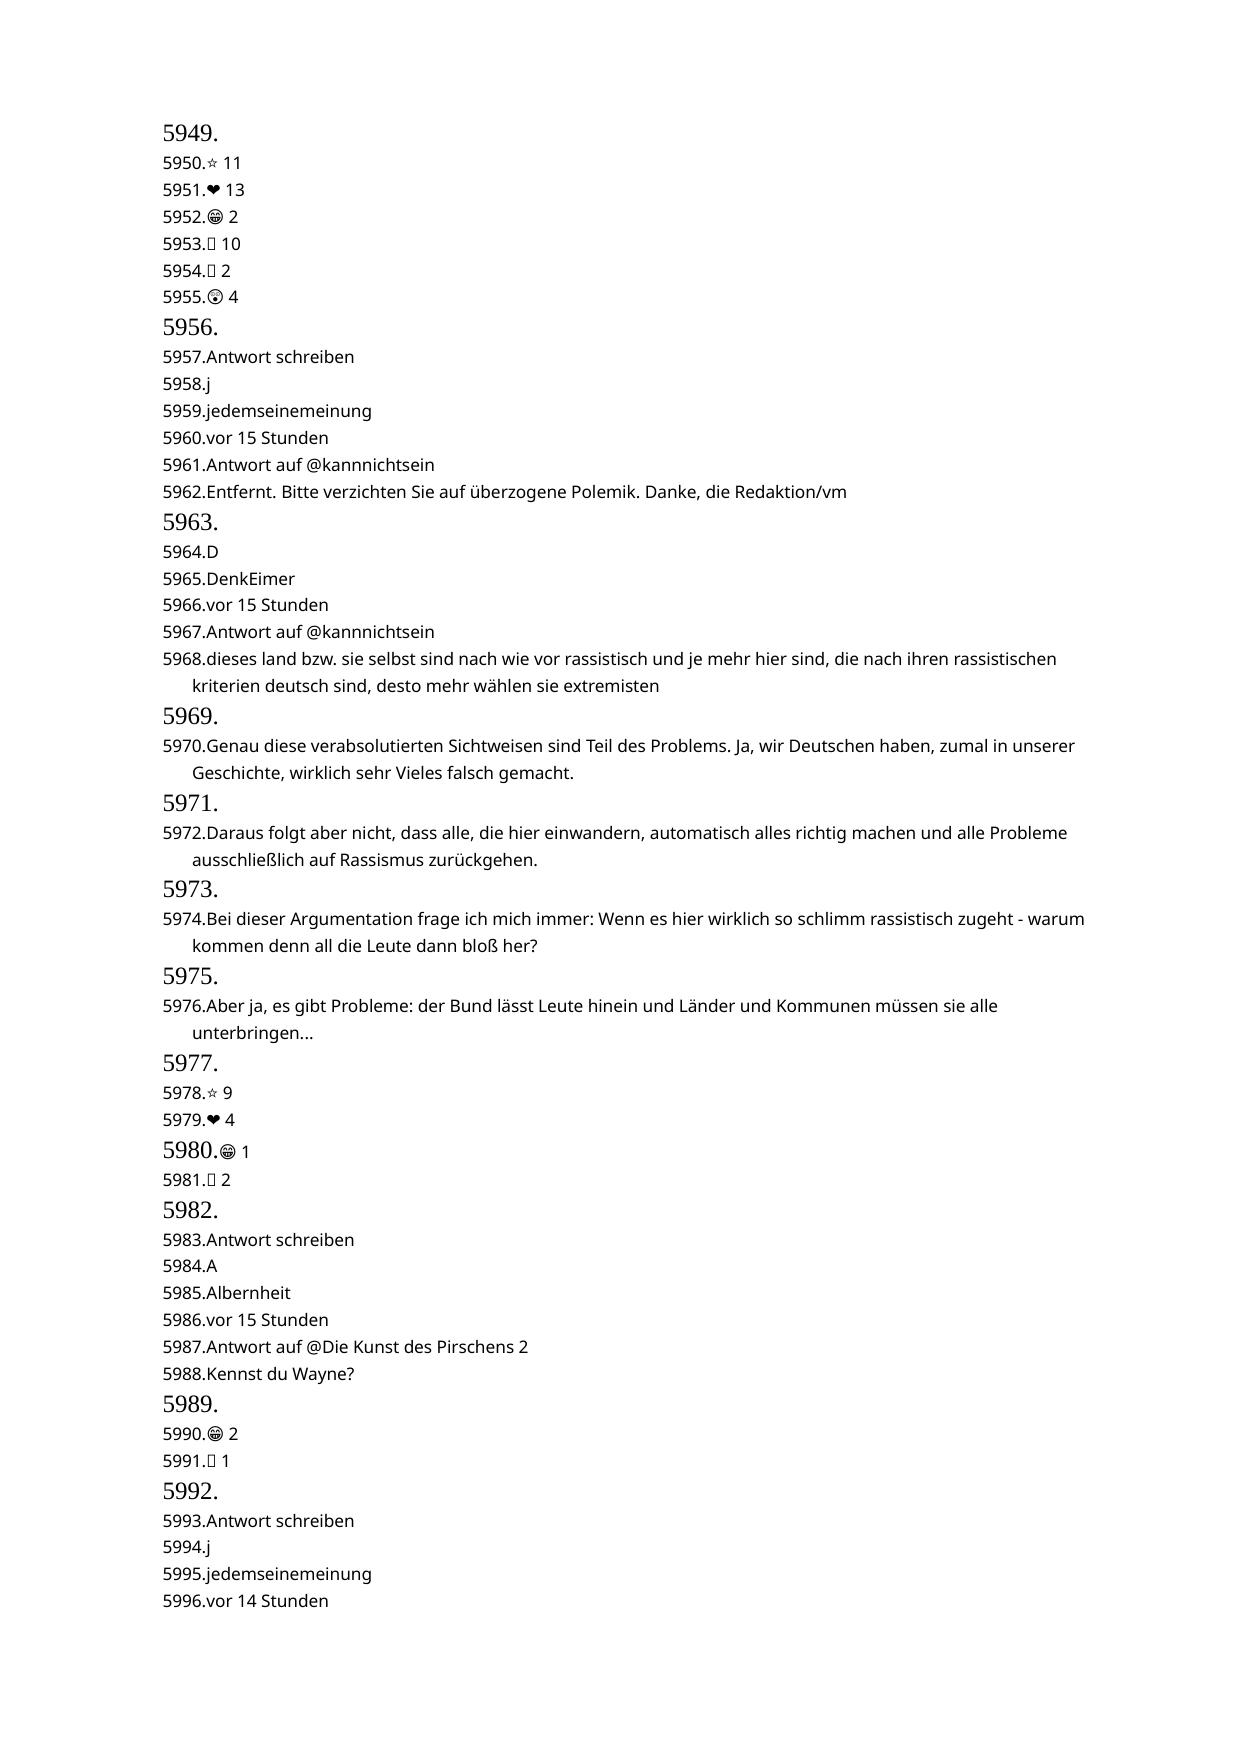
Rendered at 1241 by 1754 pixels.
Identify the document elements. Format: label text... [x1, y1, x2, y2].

list vor 15 Stunden [162, 426, 1122, 449]
list 😁 1 [162, 1135, 1122, 1163]
list vor 15 Stunden [162, 593, 1122, 617]
list jedemseinemeinung [162, 1562, 1122, 1586]
list 🤨 1 [162, 1449, 1122, 1472]
list Genau diese verabsolutierten Sichtweisen sind Teil des Problems. Ja, wir Deutschen haben, zumal in unserer Geschichte, wirklich sehr Vieles falsch gemacht. [162, 734, 1122, 784]
list Antwort auf @Die Kunst des Pirschens 2 [162, 1335, 1122, 1359]
list Antwort schreiben [162, 1509, 1122, 1532]
list jedemseinemeinung [162, 399, 1122, 423]
list D [162, 540, 1122, 563]
list Daraus folgt aber nicht, dass alle, die hier einwandern, automatisch alles richtig machen und alle Probleme ausschließlich auf Rassismus zurückgehen. [162, 821, 1122, 871]
list Aber ja, es gibt Probleme: der Bund lässt Leute hinein und Länder und Kommunen müssen sie alle unterbringen... [162, 994, 1122, 1044]
list Antwort schreiben [162, 345, 1122, 369]
list Bei dieser Argumentation frage ich mich immer: Wenn es hier wirklich so schlimm rassistisch zugeht - warum kommen denn all die Leute dann bloß her? [162, 907, 1122, 958]
list ❤️ 13 [162, 178, 1122, 201]
list Albernheit [162, 1281, 1122, 1305]
list Entfernt. Bitte verzichten Sie auf überzogene Polemik. Danke, die Redaktion/vm [162, 480, 1122, 503]
list 😁 2 [162, 1422, 1122, 1445]
list Antwort auf @kannnichtsein [162, 453, 1122, 476]
list Kennst du Wayne? [162, 1362, 1122, 1386]
list ⭐️ 9 [162, 1081, 1122, 1104]
list 🤨 2 [162, 259, 1122, 282]
list 😁 2 [162, 205, 1122, 228]
list 🤨 2 [162, 1168, 1122, 1191]
list ⭐️ 11 [162, 151, 1122, 174]
list Antwort auf @kannnichtsein [162, 620, 1122, 644]
list A [162, 1254, 1122, 1278]
list ❤️ 4 [162, 1108, 1122, 1131]
list DenkEimer [162, 567, 1122, 590]
list dieses land bzw. sie selbst sind nach wie vor rassistisch und je mehr hier sind, die nach ihren rassistischen kriterien deutsch sind, desto mehr wählen sie extremisten [162, 647, 1122, 697]
list 😲 4 [162, 286, 1122, 309]
list Antwort schreiben [162, 1228, 1122, 1251]
list vor 14 Stunden [162, 1589, 1122, 1613]
list j [162, 372, 1122, 396]
list vor 15 Stunden [162, 1308, 1122, 1332]
list j [162, 1536, 1122, 1559]
list 🙁 10 [162, 232, 1122, 255]
